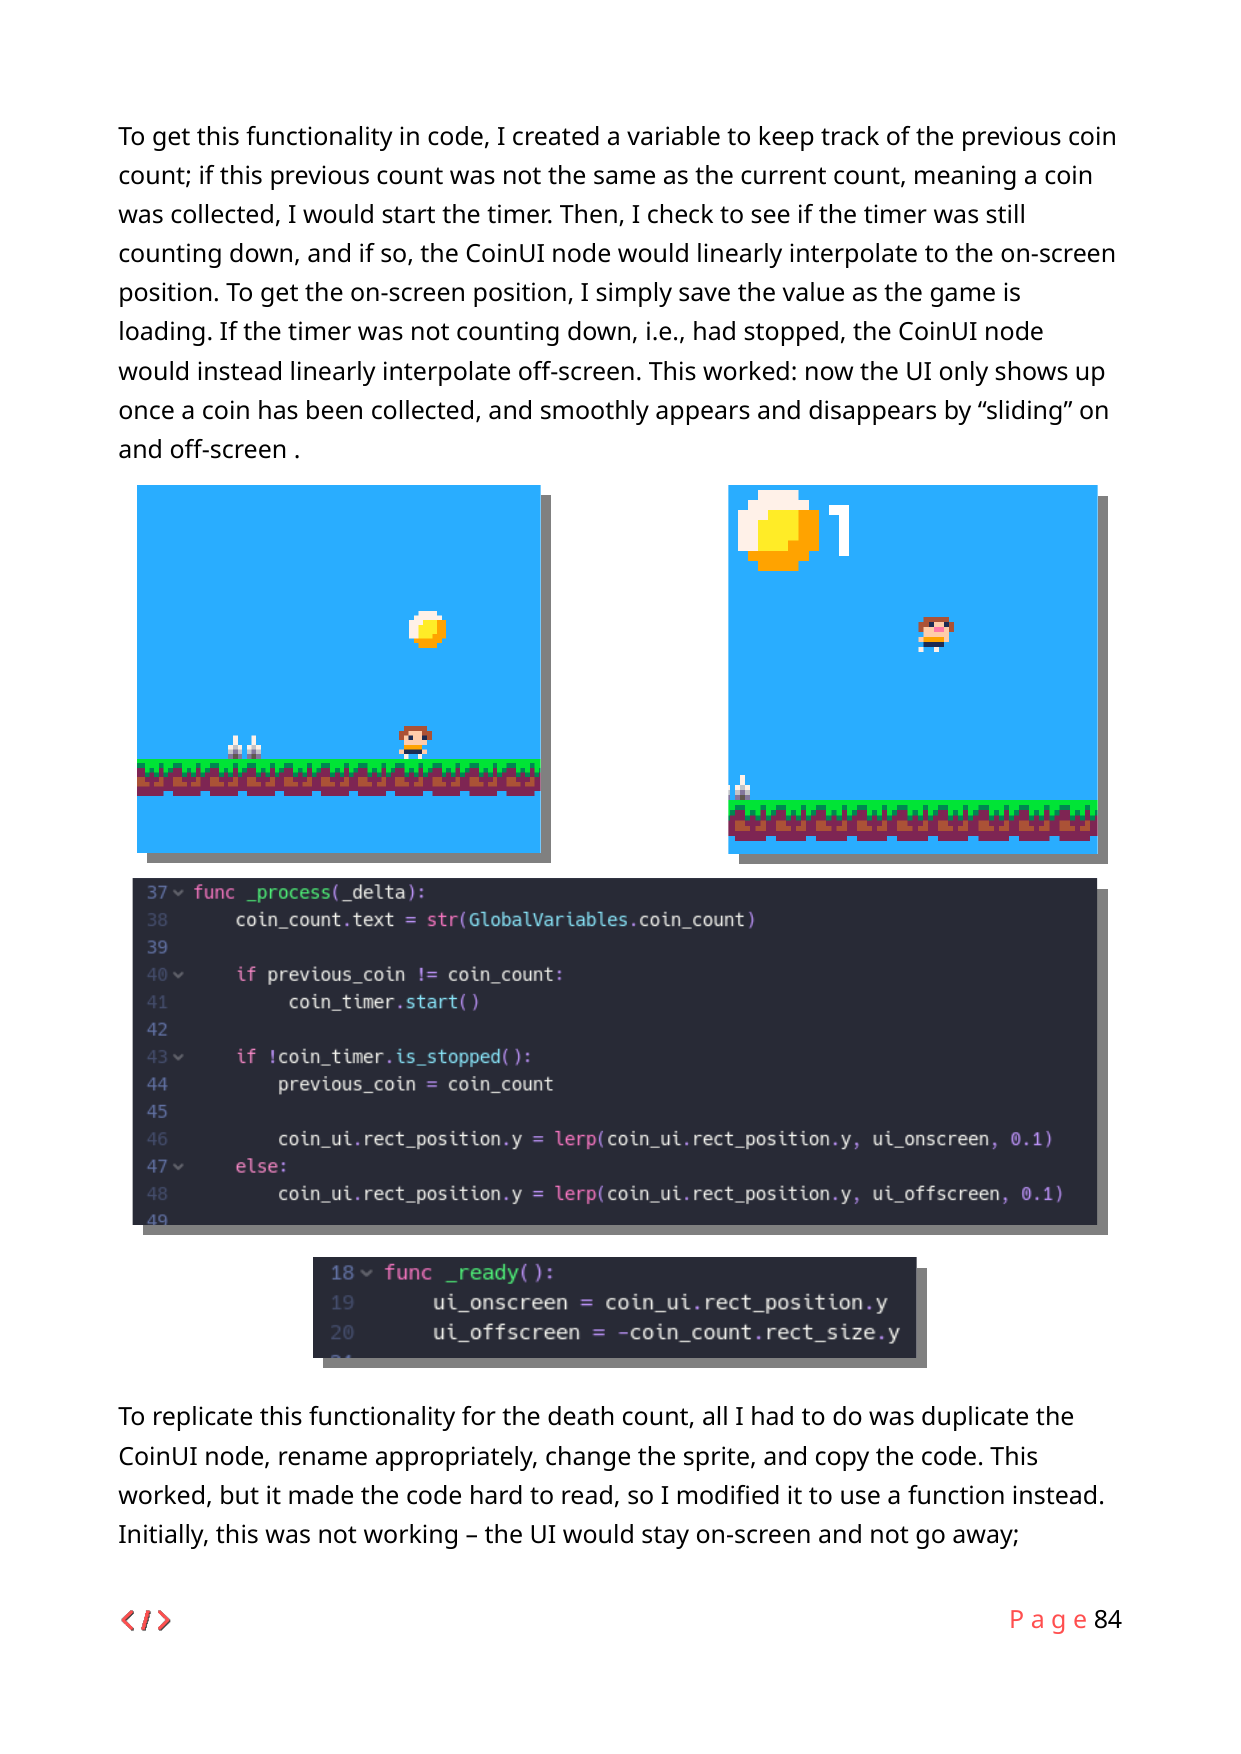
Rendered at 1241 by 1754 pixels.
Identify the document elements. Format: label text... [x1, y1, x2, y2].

picture [137, 485, 541, 853]
text To replicate this functionality for the death count, all I had to do was duplicate the CoinUI node, rename appropriately, change the sprite, and copy the code. This worked, but it made the code hard to read, so I modified it to use a function instead. Initially, this was not working – the UI would stay on-screen and not go away; [118, 1399, 1122, 1551]
picture [132, 878, 1098, 1225]
text To get this functionality in code, I created a variable to keep track of the previous coin count; if this previous count was not the same as the current count, meaning a coin was collected, I would start the timer. Then, I check to see if the timer was still counting down, and if so, the CoinUI node would linearly interpolate to the on-screen position. To get the on-screen position, I simply save the value as the game is loading. If the timer was not counting down, i.e., had stopped, the CoinUI node would instead linearly interpolate off-screen. This worked: now the UI only shows up once a coin has been collected, and smoothly appears and disappears by “sliding” on and off-screen . [118, 118, 1122, 466]
picture [313, 1257, 917, 1358]
picture [116, 1591, 175, 1649]
picture [728, 485, 1098, 854]
